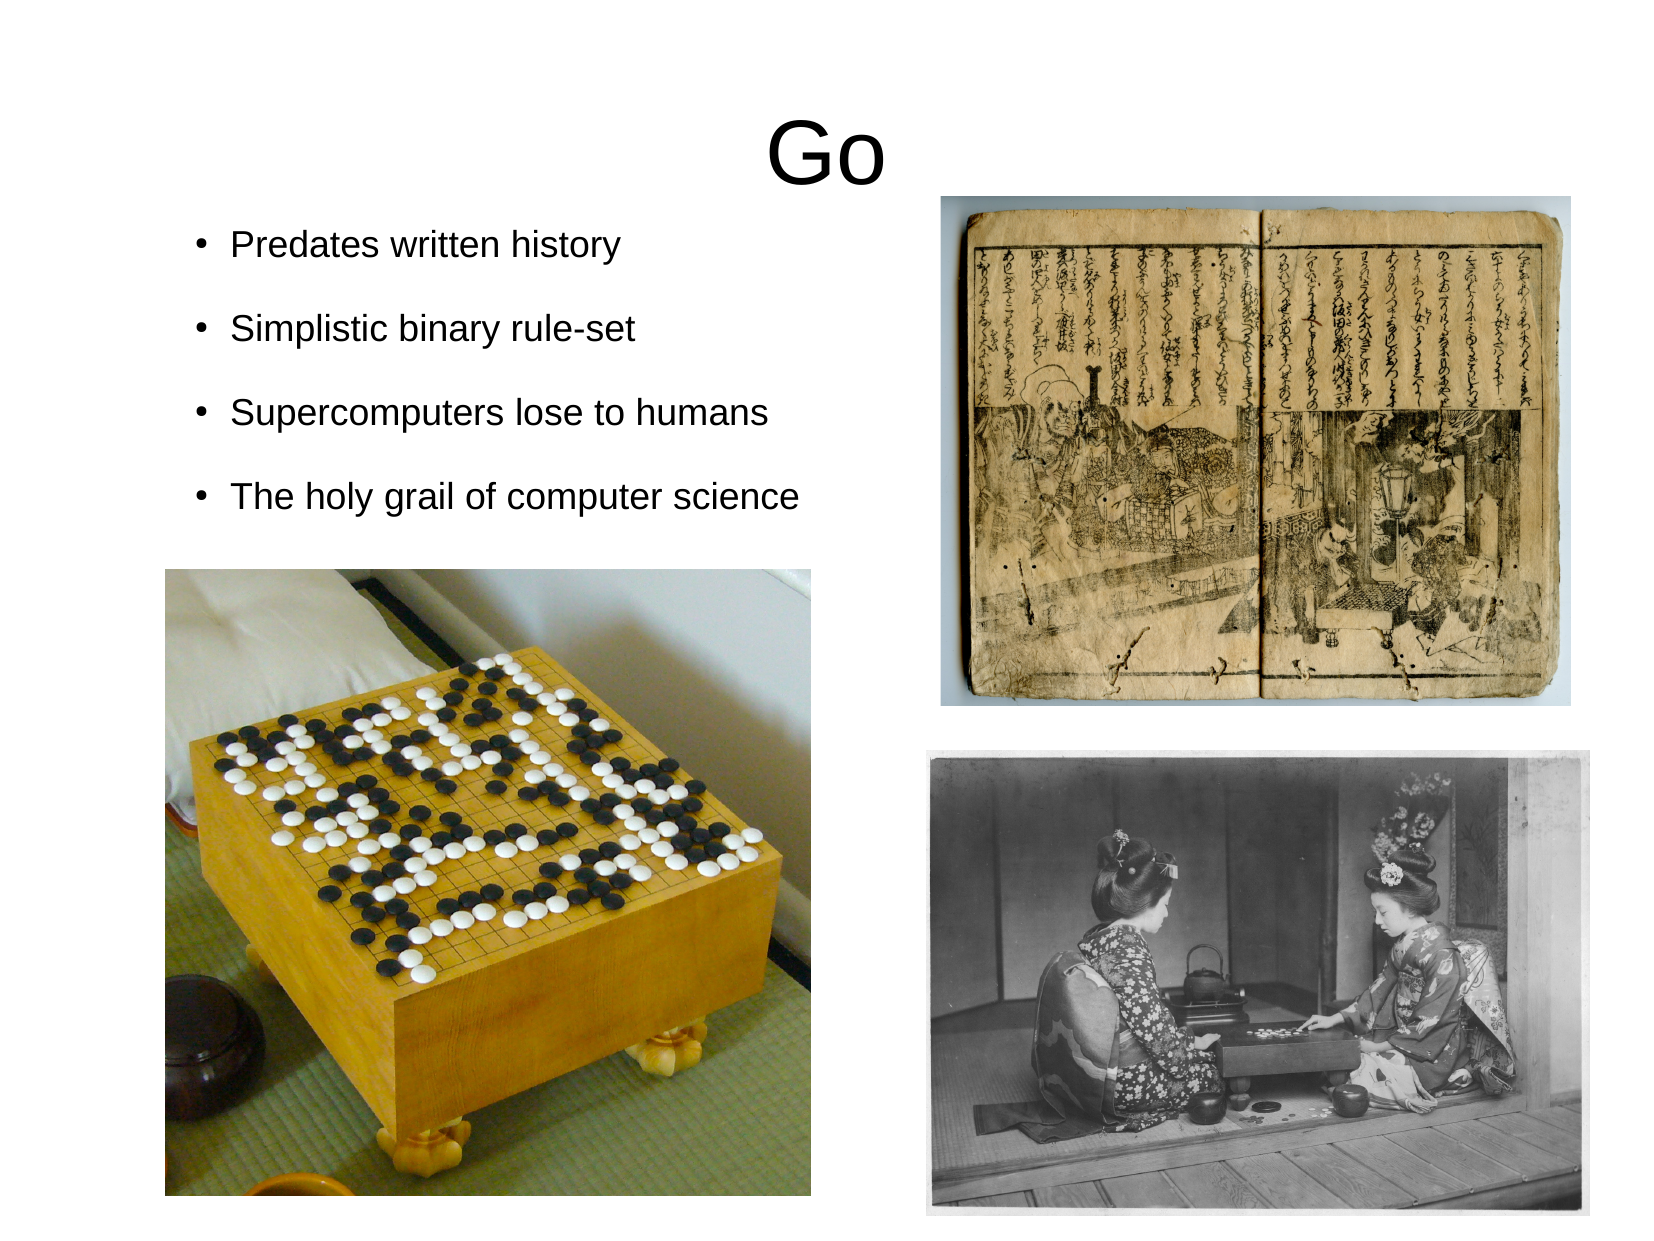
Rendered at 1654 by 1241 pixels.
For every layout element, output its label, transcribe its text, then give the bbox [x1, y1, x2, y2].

title Go [82, 49, 1571, 257]
picture [165, 569, 811, 1196]
text_box Predates written history Simplistic binary rule-set Supercomputers lose to humans The holy grail of computer science [180, 216, 816, 526]
picture [940, 196, 1571, 706]
picture [926, 750, 1591, 1216]
